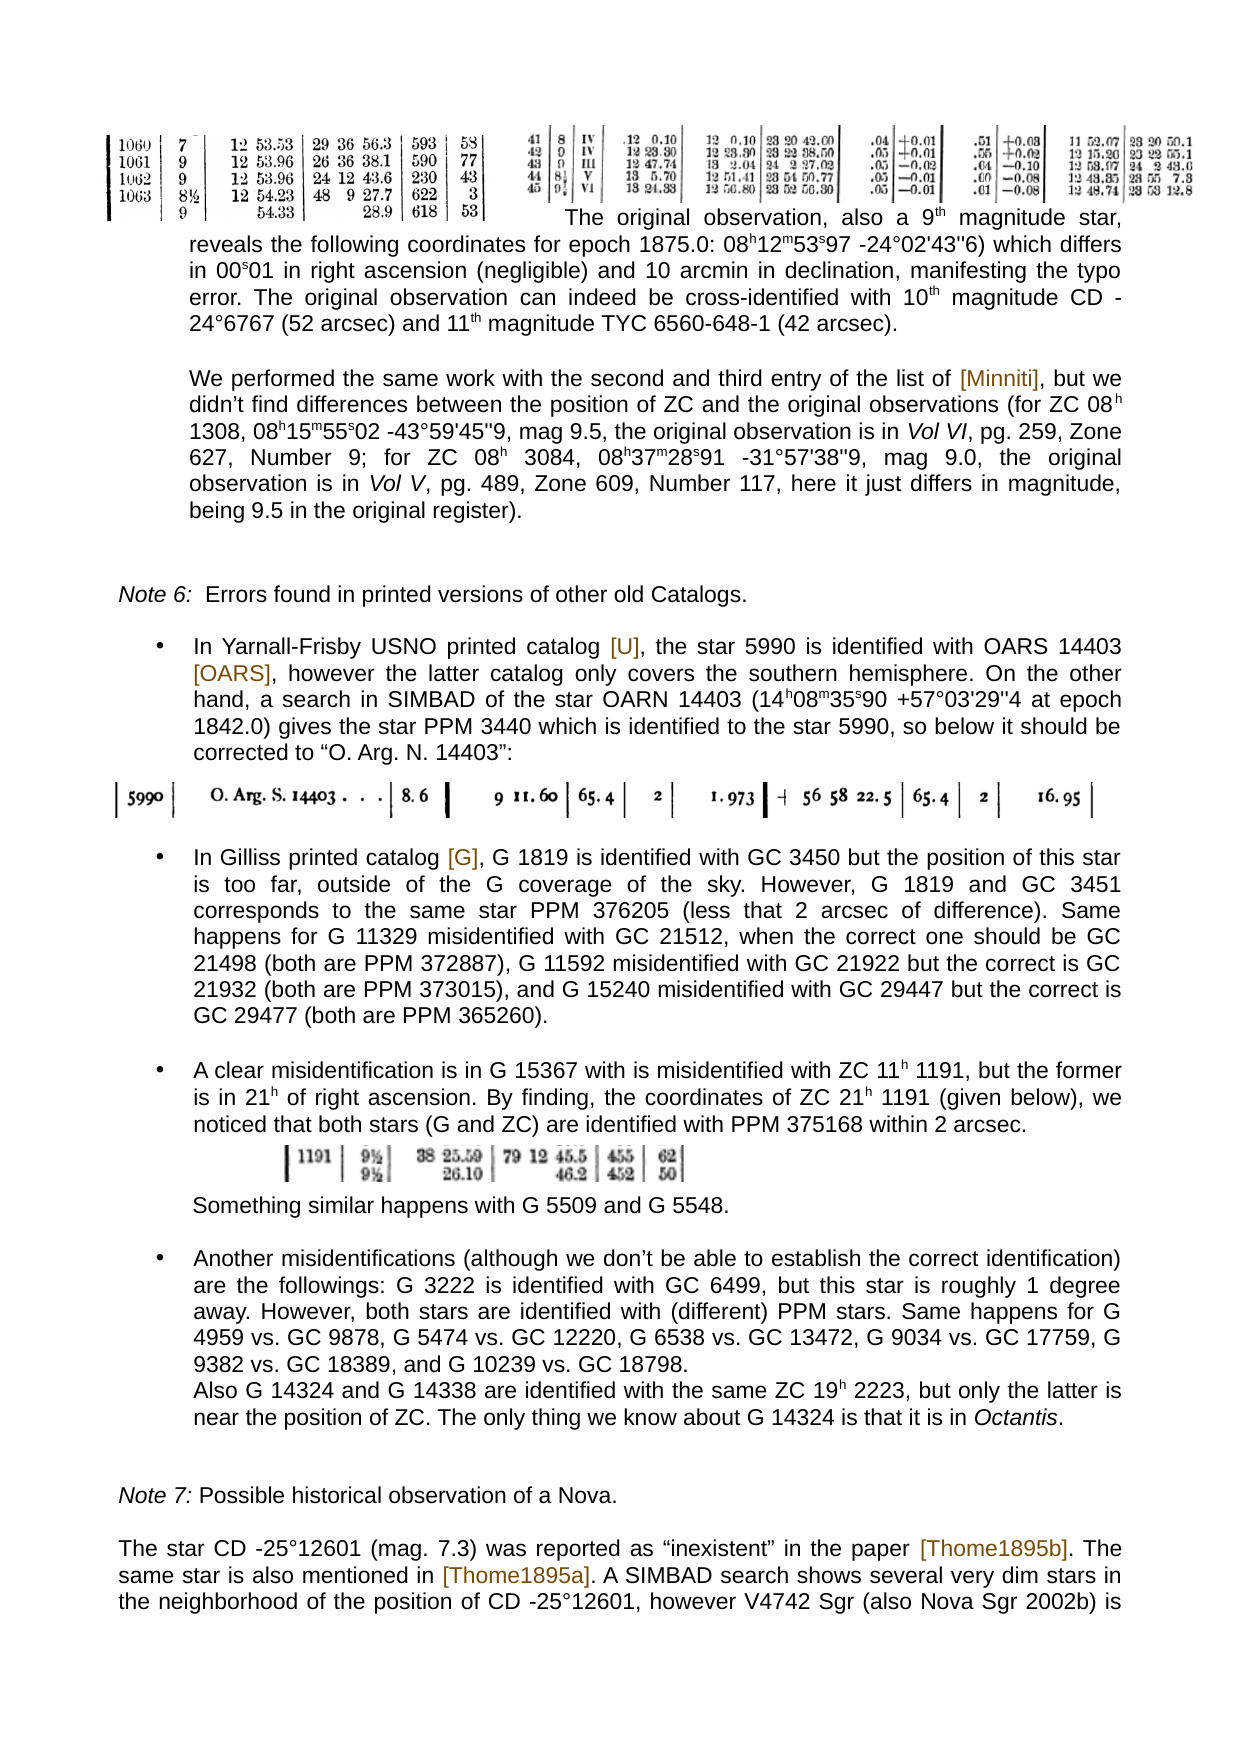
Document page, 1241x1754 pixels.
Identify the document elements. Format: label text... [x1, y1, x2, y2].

text The star CD -25°12601 (mag. 7.3) was reported as “inexistent” in the paper [Thome1895b]. The same star is also mentioned in [Thome1895a]. A SIMBAD search shows several very dim stars in the neighborhood of the position of CD -25°12601, however V4742 Sgr (also Nova Sgr 2002b) is [118, 1535, 1122, 1614]
text Note 7: Possible historical observation of a Nova. [118, 1482, 1122, 1509]
text The original observation, also a 9th magnitude star, reveals the following coordinates for epoch 1875.0: 08h12m53s97 -24°02'43''6) which differs in 00s01 in right ascension (negligible) and 10 arcmin in declination, manifesting the typo error. The original observation can indeed be cross-identified with 10th magnitude CD -24°6767 (52 arcsec) and 11th magnitude TYC 6560-648-1 (42 arcsec). [189, 204, 1122, 336]
text We performed the same work with the second and third entry of the list of [Minniti], but we didn’t find differences between the position of ZC and the original observations (for ZC 08h 1308, 08h15m55s02 -43°59'45''9, mag 9.5, the original observation is in Vol VI, pg. 259, Zone 627, Number 9; for ZC 08h 3084, 08h37m28s91 -31°57'38''9, mag 9.0, the original observation is in Vol V, pg. 489, Zone 609, Number 117, here it just differs in magnitude, being 9.5 in the original register). [189, 365, 1122, 523]
picture [522, 125, 1195, 203]
list Another misidentifications (although we don’t be able to establish the correct identification) are the followings: G 3222 is identified with GC 6499, but this star is roughly 1 degree away. However, both stars are identified with (different) PPM stars. Same happens for G 4959 vs. GC 9878, G 5474 vs. GC 12220, G 6538 vs. GC 13472, G 9034 vs. GC 17759, G 9382 vs. GC 18389, and G 10239 vs. GC 18798. [156, 1245, 1122, 1377]
list A clear misidentification is in G 15367 with is misidentified with ZC 11h 1191, but the former is in 21h of right ascension. By finding, the coordinates of ZC 21h 1191 (given below), we noticed that both stars (G and ZC) are identified with PPM 375168 within 2 arcsec. [156, 1057, 1122, 1137]
picture [275, 1145, 692, 1182]
list In Yarnall-Frisby USNO printed catalog [U], the star 5990 is identified with OARS 14403 [OARS], however the latter catalog only covers the southern hemisphere. On the other hand, a search in SIMBAD of the star OARN 14403 (14h08m35s90 +57°03'29''4 at epoch 1842.0) gives the star PPM 3440 which is identified to the star 5990, so below it should be corrected to “O. Arg. N. 14403”: [156, 633, 1122, 766]
picture [100, 135, 494, 221]
text Note 6: Errors found in printed versions of other old Catalogs. [118, 581, 1122, 607]
list In Gilliss printed catalog [G], G 1819 is identified with GC 3450 but the position of this star is too far, outside of the G coverage of the sky. However, G 1819 and GC 3451 corresponds to the same star PPM 376205 (less that 2 arcsec of difference). Same happens for G 11329 misidentified with GC 21512, when the correct one should be GC 21498 (both are PPM 372887), G 11592 misidentified with GC 21922 but the correct is GC 21932 (both are PPM 373015), and G 15240 misidentified with GC 29447 but the correct is GC 29477 (both are PPM 365260). [156, 844, 1122, 1029]
picture [100, 782, 1105, 818]
text Something similar happens with G 5509 and G 5548. [118, 1166, 1122, 1218]
list Also G 14324 and G 14338 are identified with the same ZC 19h 2223, but only the latter is near the position of ZC. The only thing we know about G 14324 is that it is in Octantis. [156, 1377, 1122, 1430]
